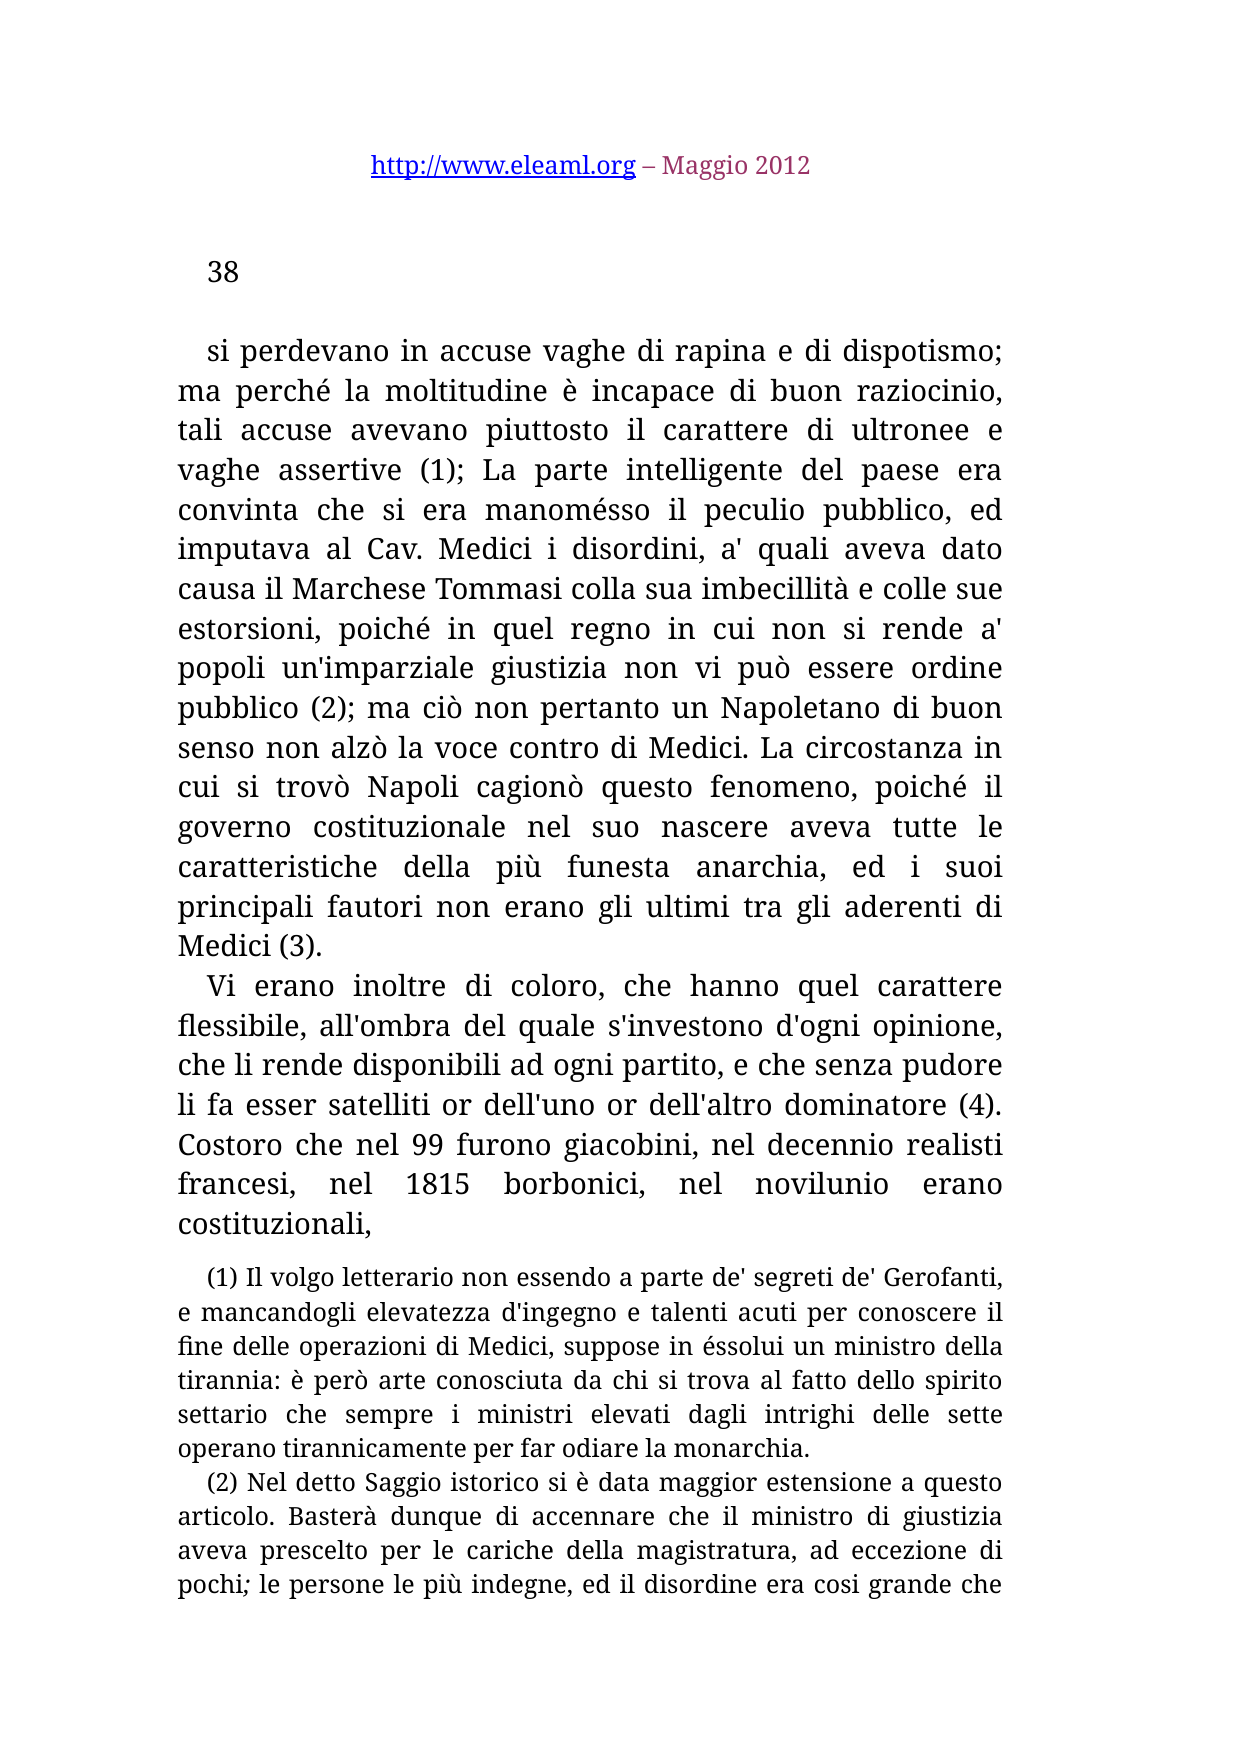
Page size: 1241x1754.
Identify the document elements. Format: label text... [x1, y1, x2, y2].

text 38 [177, 251, 1004, 291]
text (1) Il volgo letterario non essendo a parte de' segreti de' Gerofanti, e mancandogli elevatezza d'ingegno e talenti acuti per conoscere il fine delle operazioni di Medici, suppose in éssolui un ministro della tirannia: è però arte conosciuta da chi si trova al fatto dello spirito settario che sempre i ministri elevati dagli intrighi delle sette operano tirannicamente per far odiare la monarchia. [177, 1260, 1004, 1464]
text Vi erano inoltre di coloro, che hanno quel carattere flessibile, all'ombra del quale s'investono d'ogni opinione, che li rende disponibili ad ogni partito, e che senza pudore li fa esser satelliti or dell'uno or dell'altro dominatore (4). Costoro che nel 99 furono giacobini, nel decennio realisti francesi, nel 1815 borbonici, nel novilunio erano costituzionali, [177, 965, 1004, 1243]
text si perdevano in accuse vaghe di rapina e di dispotismo; ma perché la moltitudine è incapace di buon raziocinio, tali accuse avevano piuttosto il carattere di ultronee e vaghe assertive (1); La parte intelligente del paese era convinta che si era manomésso il peculio pubblico, ed imputava al Cav. Medici i disordini, a' quali aveva dato causa il Marchese Tommasi colla sua imbecillità e colle sue estorsioni, poiché in quel regno in cui non si rende a' popoli un'imparziale giustizia non vi può essere ordine pubblico (2); ma ciò non pertanto un Napoletano di buon senso non alzò la voce contro di Medici. La circostanza in cui si trovò Napoli cagionò questo fenomeno, poiché il governo costituzionale nel suo nascere aveva tutte le caratteristiche della più funesta anarchia, ed i suoi principali fautori non erano gli ultimi tra gli aderenti di Medici (3). [177, 330, 1004, 965]
text (2) Nel detto Saggio istorico si è data maggior estensione a questo articolo. Basterà dunque di accennare che il ministro di giustizia aveva prescelto per le cariche della magistratura, ad eccezione di pochi; le persone le più indegne, ed il disordine era cosi grande che [177, 1464, 1004, 1601]
